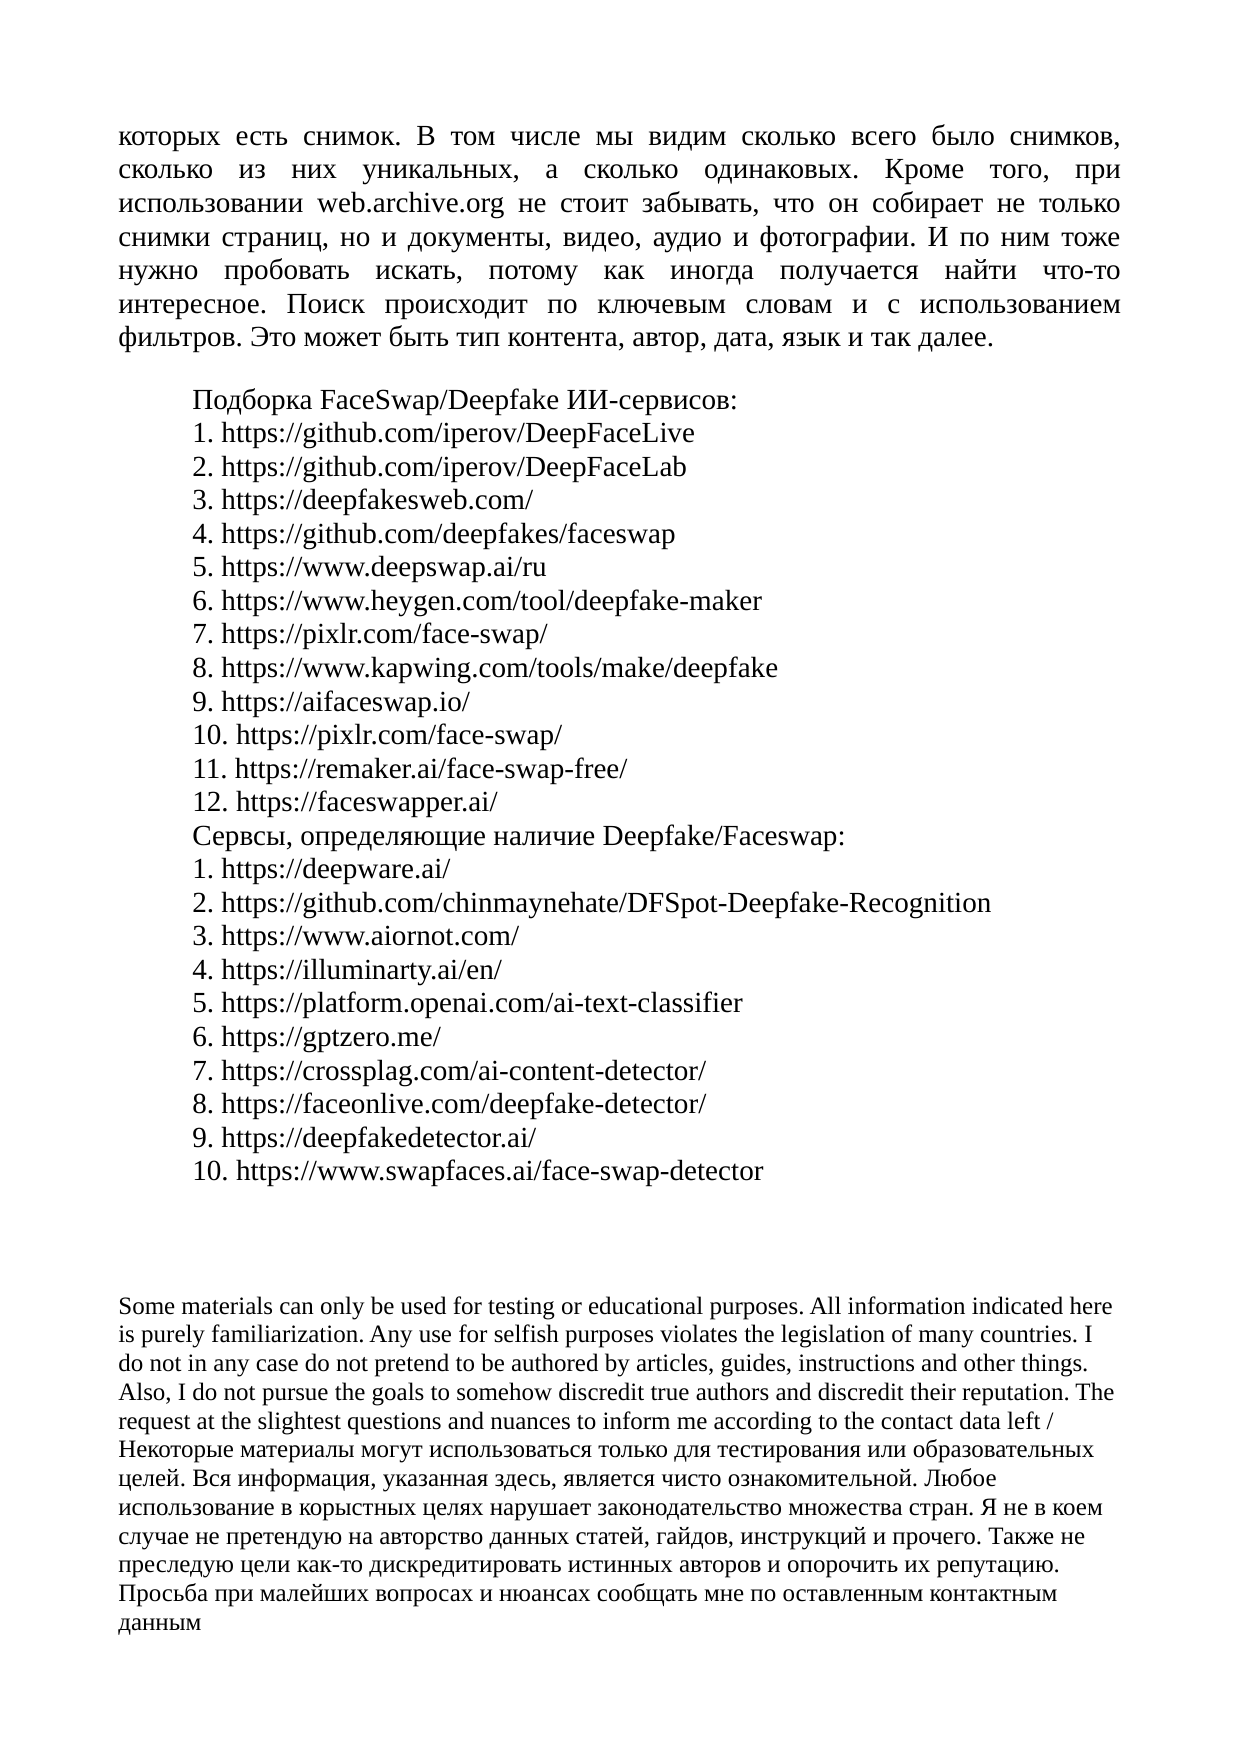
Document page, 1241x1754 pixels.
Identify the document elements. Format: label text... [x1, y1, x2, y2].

text 3. https://www.aiornot.com/ [118, 918, 1122, 952]
text 1. https://github.com/iperov/DeepFaceLive [118, 415, 1122, 449]
text 2. https://github.com/iperov/DeepFaceLab [118, 449, 1122, 482]
text 12. https://faceswapper.ai/ [118, 784, 1122, 818]
text 7. https://crossplag.com/ai-content-detector/ [118, 1053, 1122, 1086]
text 6. https://www.heygen.com/tool/deepfake-maker [118, 583, 1122, 617]
text 5. https://platform.openai.com/ai-text-classifier [118, 986, 1122, 1019]
text 4. https://github.com/deepfakes/faceswap [118, 516, 1122, 549]
text 9. https://deepfakedetector.ai/ [118, 1120, 1122, 1153]
text 10. https://pixlr.com/face-swap/ [118, 717, 1122, 751]
text которых есть снимок. В том числе мы видим сколько всего было снимков, сколько из них уникальных, а сколько одинаковых. Кроме того, при использовании web.archive.org не стоит забывать, что он собирает не только снимки страниц, но и документы, видео, аудио и фотографии. И по ним тоже нужно пробовать искать, потому как иногда получается найти что-то интересное. Поиск происходит по ключевым словам и с использованием фильтров. Это может быть тип контента, автор, дата, язык и так далее. [118, 118, 1122, 353]
text 5. https://www.deepswap.ai/ru [118, 549, 1122, 583]
text 2. https://github.com/chinmaynehate/DFSpot-Deepfake-Recognition [118, 885, 1122, 918]
text 7. https://pixlr.com/face-swap/ [118, 617, 1122, 650]
text 11. https://remaker.ai/face-swap-free/ [118, 751, 1122, 784]
text 8. https://faceonlive.com/deepfake-detector/ [118, 1086, 1122, 1120]
text Сервсы, определяющие наличие Deepfake/Faceswap: [118, 818, 1122, 851]
text 8. https://www.kapwing.com/tools/make/deepfake [118, 650, 1122, 684]
text 1. https://deepware.ai/ [118, 851, 1122, 885]
text 3. https://deepfakesweb.com/ [118, 482, 1122, 516]
text 4. https://illuminarty.ai/en/ [118, 952, 1122, 986]
text 6. https://gptzero.me/ [118, 1019, 1122, 1053]
text 9. https://aifaceswap.io/ [118, 684, 1122, 717]
text Подборка FaceSwap/Deepfake ИИ-сервисов: [118, 382, 1122, 415]
text 10. https://www.swapfaces.ai/face-swap-detector [118, 1153, 1122, 1187]
